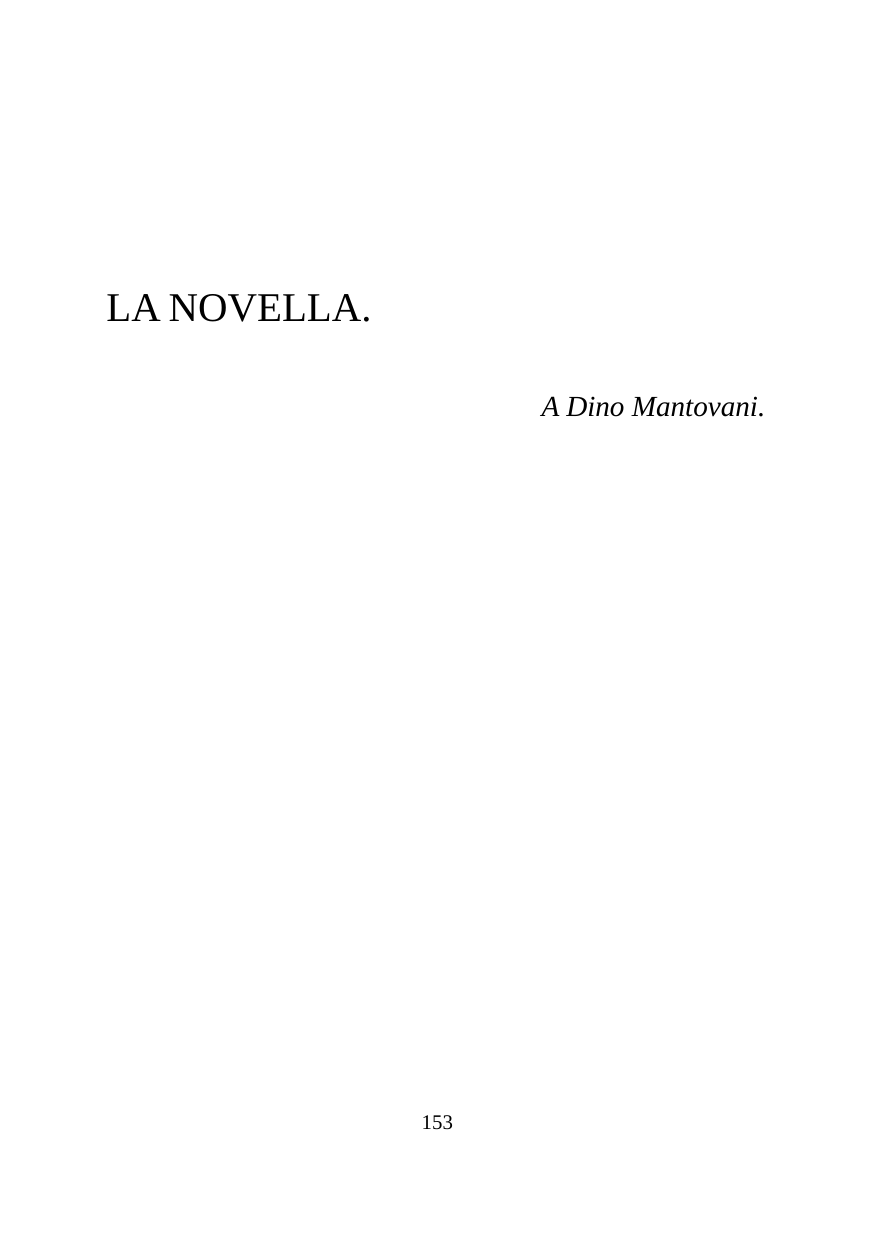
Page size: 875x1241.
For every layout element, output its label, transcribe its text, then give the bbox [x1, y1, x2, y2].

text A Dino Mantovani. [106, 389, 768, 423]
subtitle LA NOVELLA. [106, 283, 768, 330]
